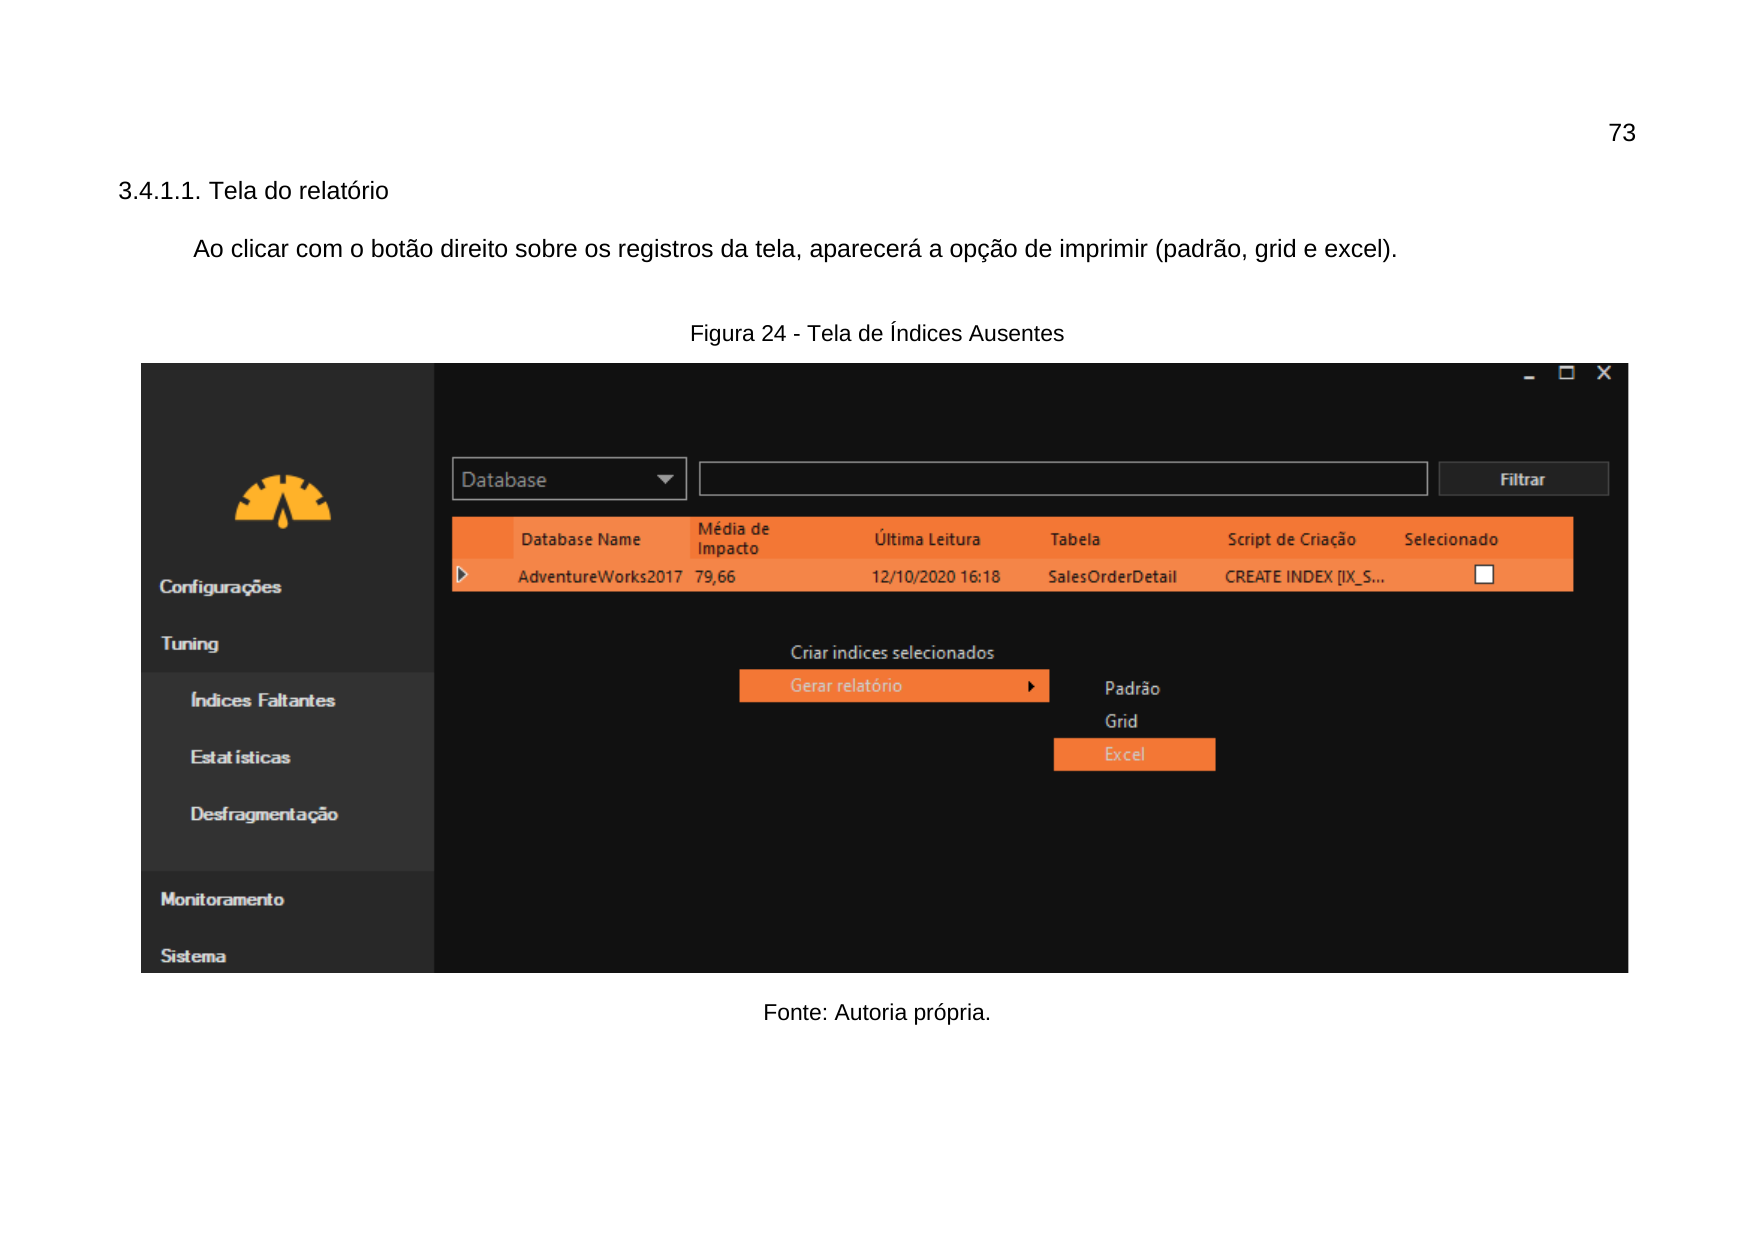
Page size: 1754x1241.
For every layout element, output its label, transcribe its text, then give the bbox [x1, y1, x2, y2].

text Figura 24 - Tela de Índices Ausentes [118, 320, 1636, 346]
text Ao clicar com o botão direito sobre os registros da tela, aparecerá a opção de imprimir (padrão, grid e excel). [118, 234, 1636, 263]
subtitle 3.4.1.1. Tela do relatório [118, 176, 1636, 205]
text Fonte: Autoria própria. [118, 973, 1636, 1025]
picture [141, 363, 1629, 973]
